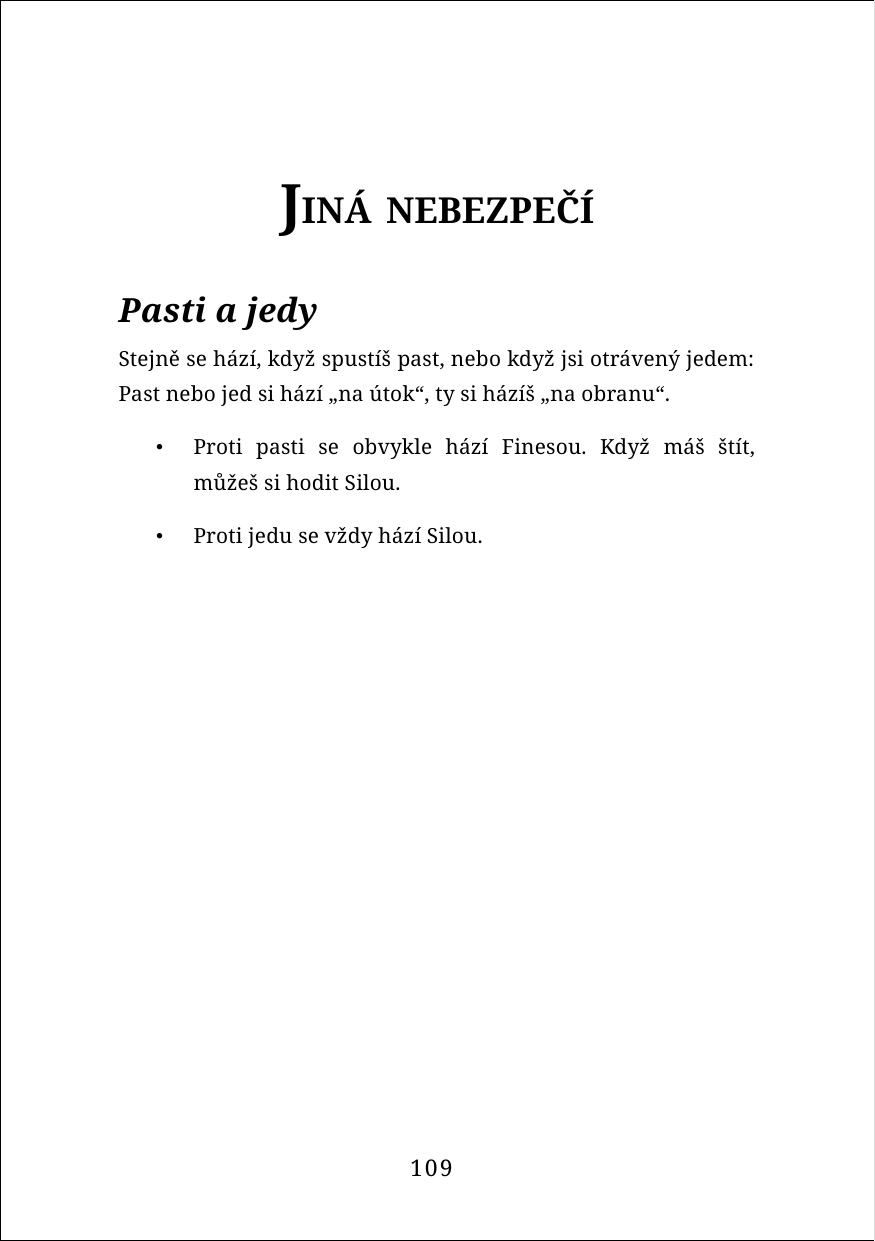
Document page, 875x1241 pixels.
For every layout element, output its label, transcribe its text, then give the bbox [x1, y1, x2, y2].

text Stejně se hází, když spustíš past, nebo když jsi otrávený jedem: Past nebo jed si hází „na útok“, ty si házíš „na obranu“. [118, 344, 756, 408]
subtitle Jiná nebezpečí [118, 166, 756, 239]
subtitle Pasti a jedy [118, 287, 756, 332]
list Proti jedu se vždy hází Silou. [156, 521, 756, 550]
list Proti pasti se obvykle hází Finesou. Když máš štít, můžeš si hodit Silou. [156, 432, 756, 496]
